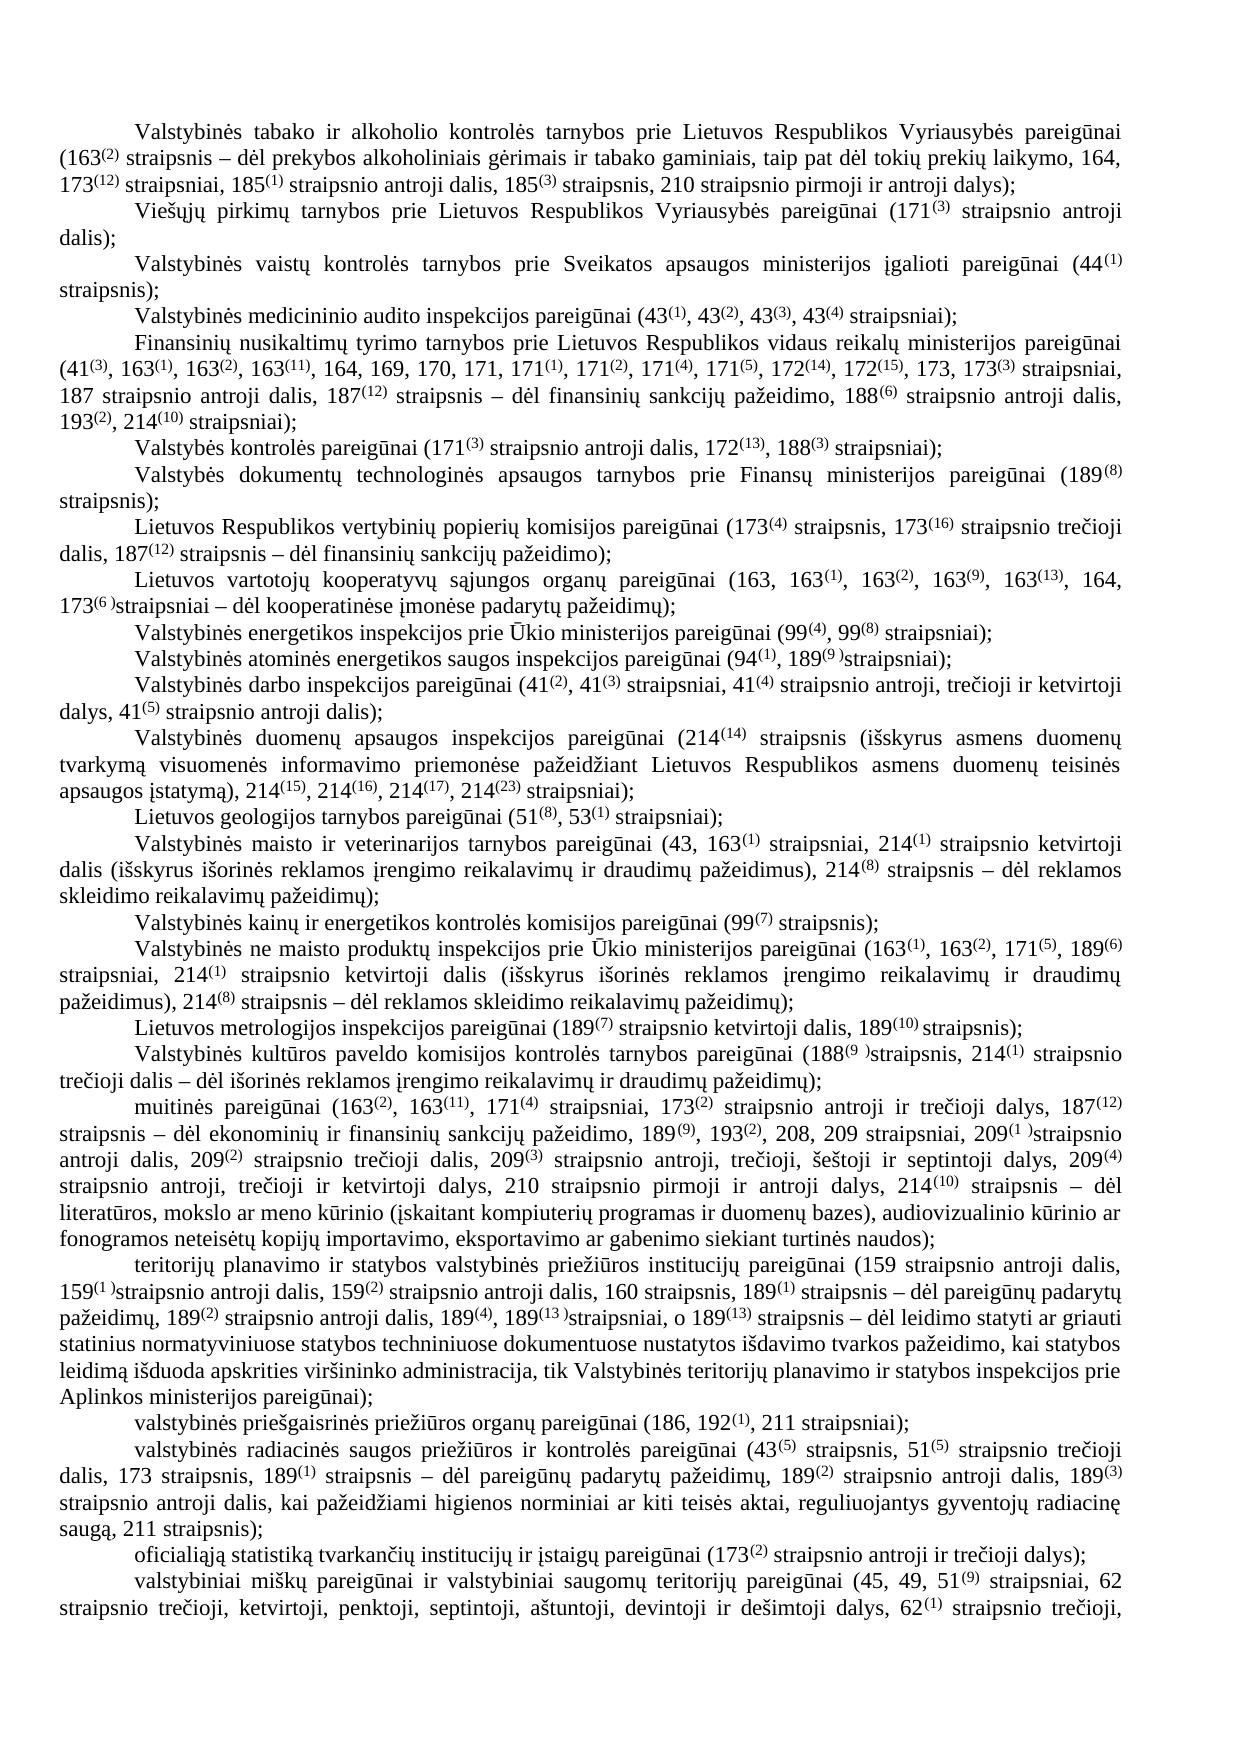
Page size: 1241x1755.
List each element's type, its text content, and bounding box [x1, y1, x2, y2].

text oficialiąją statistiką tvarkančių institucijų ir įstaigų pareigūnai (173(2) straipsnio antroji ir trečioji dalys); [59, 1541, 1122, 1568]
text Lietuvos metrologijos inspekcijos pareigūnai (189(7) straipsnio ketvirtoji dalis, 189(10) straipsnis); [59, 1014, 1122, 1041]
text Valstybinės kainų ir energetikos kontrolės komisijos pareigūnai (99(7) straipsnis); [59, 909, 1122, 935]
text Valstybinės tabako ir alkoholio kontrolės tarnybos prie Lietuvos Respublikos Vyriausybės pareigūnai (163(2) straipsnis – dėl prekybos alkoholiniais gėrimais ir tabako gaminiais, taip pat dėl tokių prekių laikymo, 164, 173(12) straipsniai, 185(1) straipsnio antroji dalis, 185(3) straipsnis, 210 straipsnio pirmoji ir antroji dalys); [59, 118, 1122, 197]
text Viešųjų pirkimų tarnybos prie Lietuvos Respublikos Vyriausybės pareigūnai (171(3) straipsnio antroji dalis); [59, 197, 1122, 250]
text Valstybinės ne maisto produktų inspekcijos prie Ūkio ministerijos pareigūnai (163(1), 163(2), 171(5), 189(6) straipsniai, 214(1) straipsnio ketvirtoji dalis (išskyrus išorinės reklamos įrengimo reikalavimų ir draudimų pažeidimus), 214(8) straipsnis – dėl reklamos skleidimo reikalavimų pažeidimų); [59, 935, 1122, 1014]
text Valstybinės energetikos inspekcijos prie Ūkio ministerijos pareigūnai (99(4), 99(8) straipsniai); [59, 619, 1122, 645]
text muitinės pareigūnai (163(2), 163(11), 171(4) straipsniai, 173(2) straipsnio antroji ir trečioji dalys, 187(12) straipsnis – dėl ekonominių ir finansinių sankcijų pažeidimo, 189(9), 193(2), 208, 209 straipsniai, 209(1 )straipsnio antroji dalis, 209(2) straipsnio trečioji dalis, 209(3) straipsnio antroji, trečioji, šeštoji ir septintoji dalys, 209(4) straipsnio antroji, trečioji ir ketvirtoji dalys, 210 straipsnio pirmoji ir antroji dalys, 214(10) straipsnis – dėl literatūros, mokslo ar meno kūrinio (įskaitant kompiuterių programas ir duomenų bazes), audiovizualinio kūrinio ar fonogramos neteisėtų kopijų importavimo, eksportavimo ar gabenimo siekiant turtinės naudos); [59, 1093, 1122, 1251]
text Valstybinės kultūros paveldo komisijos kontrolės tarnybos pareigūnai (188(9 )straipsnis, 214(1) straipsnio trečioji dalis – dėl išorinės reklamos įrengimo reikalavimų ir draudimų pažeidimų); [59, 1041, 1122, 1093]
text Lietuvos vartotojų kooperatyvų sąjungos organų pareigūnai (163, 163(1), 163(2), 163(9), 163(13), 164, 173(6 )straipsniai – dėl kooperatinėse įmonėse padarytų pažeidimų); [59, 566, 1122, 619]
text Lietuvos Respublikos vertybinių popierių komisijos pareigūnai (173(4) straipsnis, 173(16) straipsnio trečioji dalis, 187(12) straipsnis – dėl finansinių sankcijų pažeidimo); [59, 513, 1122, 566]
text Valstybės dokumentų technologinės apsaugos tarnybos prie Finansų ministerijos pareigūnai (189(8) straipsnis); [59, 461, 1122, 513]
text valstybiniai miškų pareigūnai ir valstybiniai saugomų teritorijų pareigūnai (45, 49, 51(9) straipsniai, 62 straipsnio trečioji, ketvirtoji, penktoji, septintoji, aštuntoji, devintoji ir dešimtoji dalys, 62(1) straipsnio trečioji, [59, 1568, 1122, 1620]
text Valstybinės vaistų kontrolės tarnybos prie Sveikatos apsaugos ministerijos įgalioti pareigūnai (44(1) straipsnis); [59, 250, 1122, 303]
text Lietuvos geologijos tarnybos pareigūnai (51(8), 53(1) straipsniai); [59, 803, 1122, 830]
text Valstybinės maisto ir veterinarijos tarnybos pareigūnai (43, 163(1) straipsniai, 214(1) straipsnio ketvirtoji dalis (išskyrus išorinės reklamos įrengimo reikalavimų ir draudimų pažeidimus), 214(8) straipsnis – dėl reklamos skleidimo reikalavimų pažeidimų); [59, 830, 1122, 909]
text valstybinės radiacinės saugos priežiūros ir kontrolės pareigūnai (43(5) straipsnis, 51(5) straipsnio trečioji dalis, 173 straipsnis, 189(1) straipsnis – dėl pareigūnų padarytų pažeidimų, 189(2) straipsnio antroji dalis, 189(3) straipsnio antroji dalis, kai pažeidžiami higienos norminiai ar kiti teisės aktai, reguliuojantys gyventojų radiacinę saugą, 211 straipsnis); [59, 1436, 1122, 1541]
text Valstybinės atominės energetikos saugos inspekcijos pareigūnai (94(1), 189(9 )straipsniai); [59, 645, 1122, 672]
text Valstybinės darbo inspekcijos pareigūnai (41(2), 41(3) straipsniai, 41(4) straipsnio antroji, trečioji ir ketvirtoji dalys, 41(5) straipsnio antroji dalis); [59, 672, 1122, 724]
text valstybinės priešgaisrinės priežiūros organų pareigūnai (186, 192(1), 211 straipsniai); [59, 1409, 1122, 1436]
text Valstybinės medicininio audito inspekcijos pareigūnai (43(1), 43(2), 43(3), 43(4) straipsniai); [59, 303, 1122, 329]
text Valstybės kontrolės pareigūnai (171(3) straipsnio antroji dalis, 172(13), 188(3) straipsniai); [59, 434, 1122, 461]
text Valstybinės duomenų apsaugos inspekcijos pareigūnai (214(14) straipsnis (išskyrus asmens duomenų tvarkymą visuomenės informavimo priemonėse pažeidžiant Lietuvos Respublikos asmens duomenų teisinės apsaugos įstatymą), 214(15), 214(16), 214(17), 214(23) straipsniai); [59, 724, 1122, 803]
text teritorijų planavimo ir statybos valstybinės priežiūros institucijų pareigūnai (159 straipsnio antroji dalis, 159(1 )straipsnio antroji dalis, 159(2) straipsnio antroji dalis, 160 straipsnis, 189(1) straipsnis – dėl pareigūnų padarytų pažeidimų, 189(2) straipsnio antroji dalis, 189(4), 189(13 )straipsniai, o 189(13) straipsnis – dėl leidimo statyti ar griauti statinius normatyviniuose statybos techniniuose dokumentuose nustatytos išdavimo tvarkos pažeidimo, kai statybos leidimą išduoda apskrities viršininko administracija, tik Valstybinės teritorijų planavimo ir statybos inspekcijos prie Aplinkos ministerijos pareigūnai); [59, 1251, 1122, 1409]
text Finansinių nusikaltimų tyrimo tarnybos prie Lietuvos Respublikos vidaus reikalų ministerijos pareigūnai (41(3), 163(1), 163(2), 163(11), 164, 169, 170, 171, 171(1), 171(2), 171(4), 171(5), 172(14), 172(15), 173, 173(3) straipsniai, 187 straipsnio antroji dalis, 187(12) straipsnis – dėl finansinių sankcijų pažeidimo, 188(6) straipsnio antroji dalis, 193(2), 214(10) straipsniai); [59, 329, 1122, 434]
